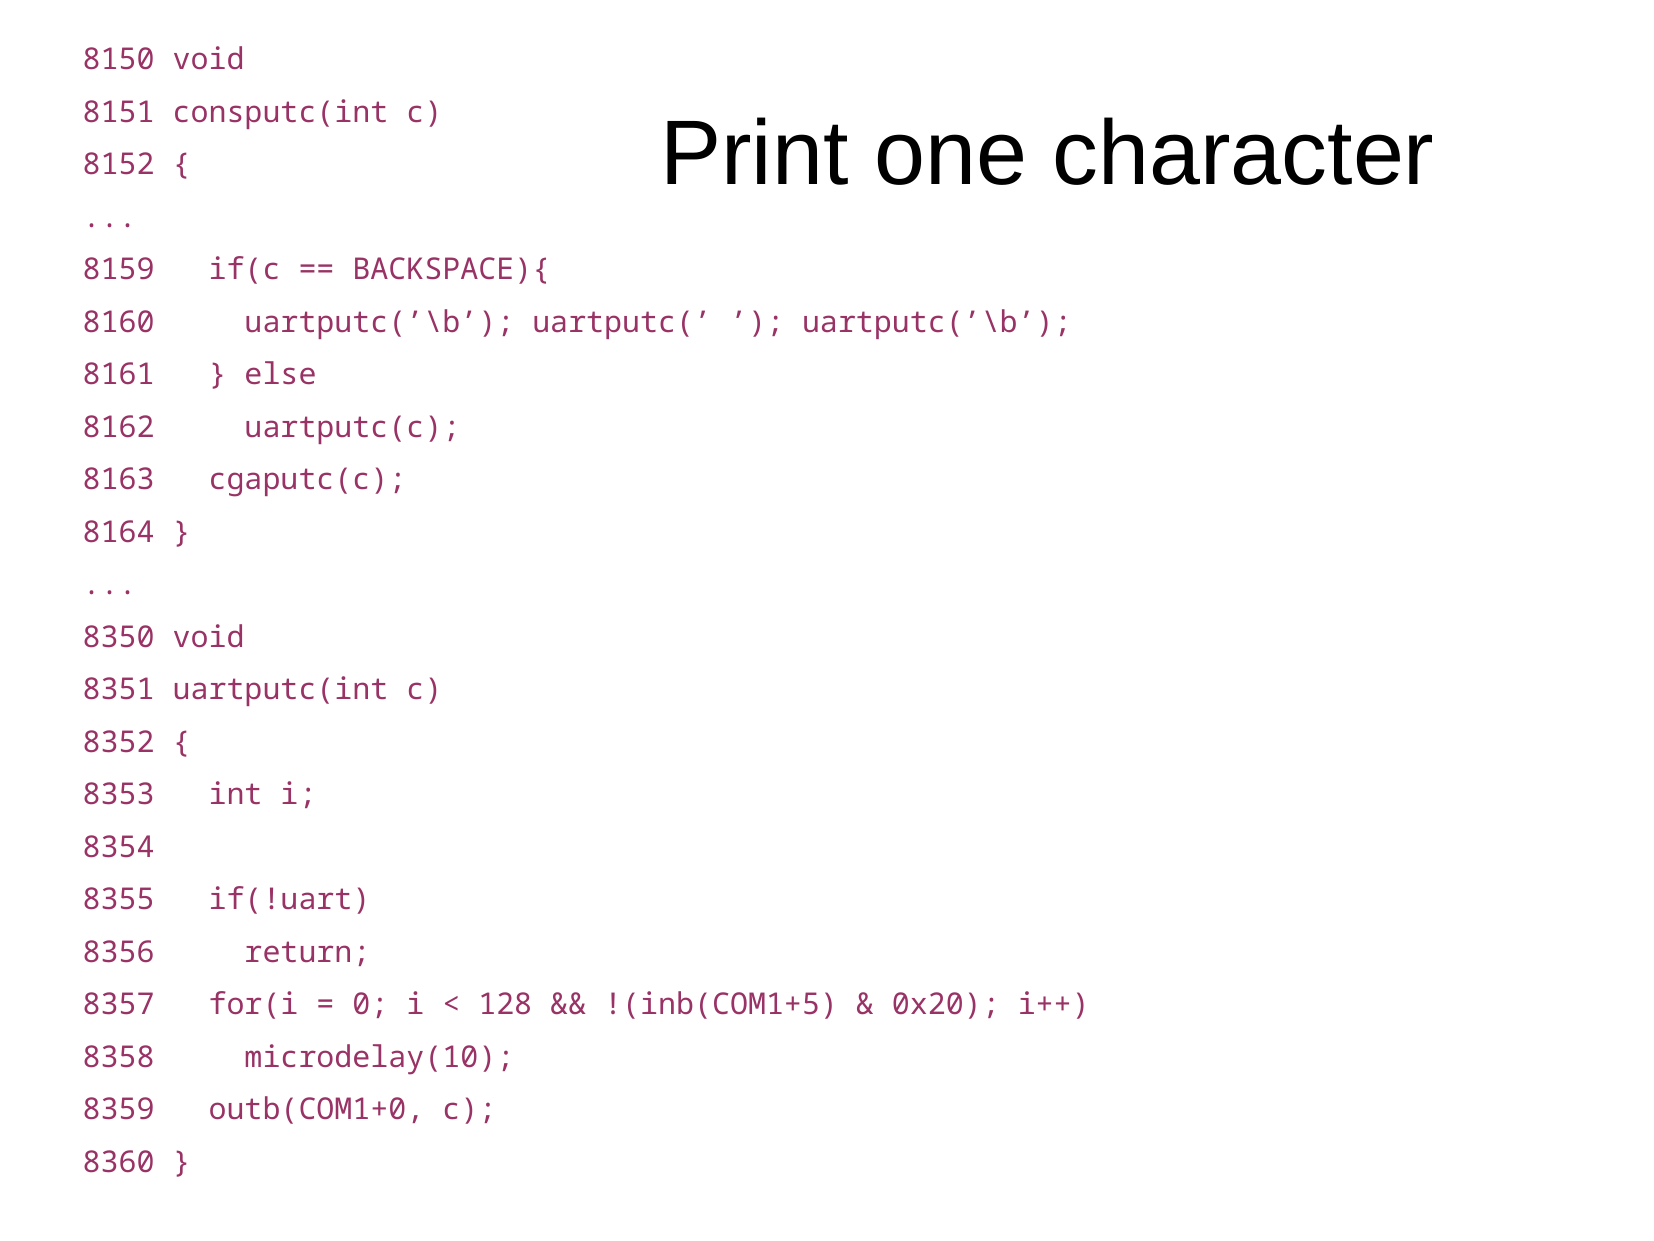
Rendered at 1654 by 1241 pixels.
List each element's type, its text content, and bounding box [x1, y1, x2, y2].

list 8150 void 8151 consputc(int c) 8152 { ... 8159 if(c == BACKSPACE){ 8160 uartputc(’\b’); uartputc(’ ’); uartputc(’\b’); 8161 } else 8162 uartputc(c); 8163 cgaputc(c); 8164 } ... 8350 void 8351 uartputc(int c) 8352 { 8353 int i; 8354 8355 if(!uart) 8356 return; 8357 for(i = 0; i < 128 && !(inb(COM1+5) & 0x20); i++) 8358 microdelay(10); 8359 outb(COM1+0, c); 8360 } [82, 37, 1571, 1201]
title Print one character [525, 49, 1571, 257]
